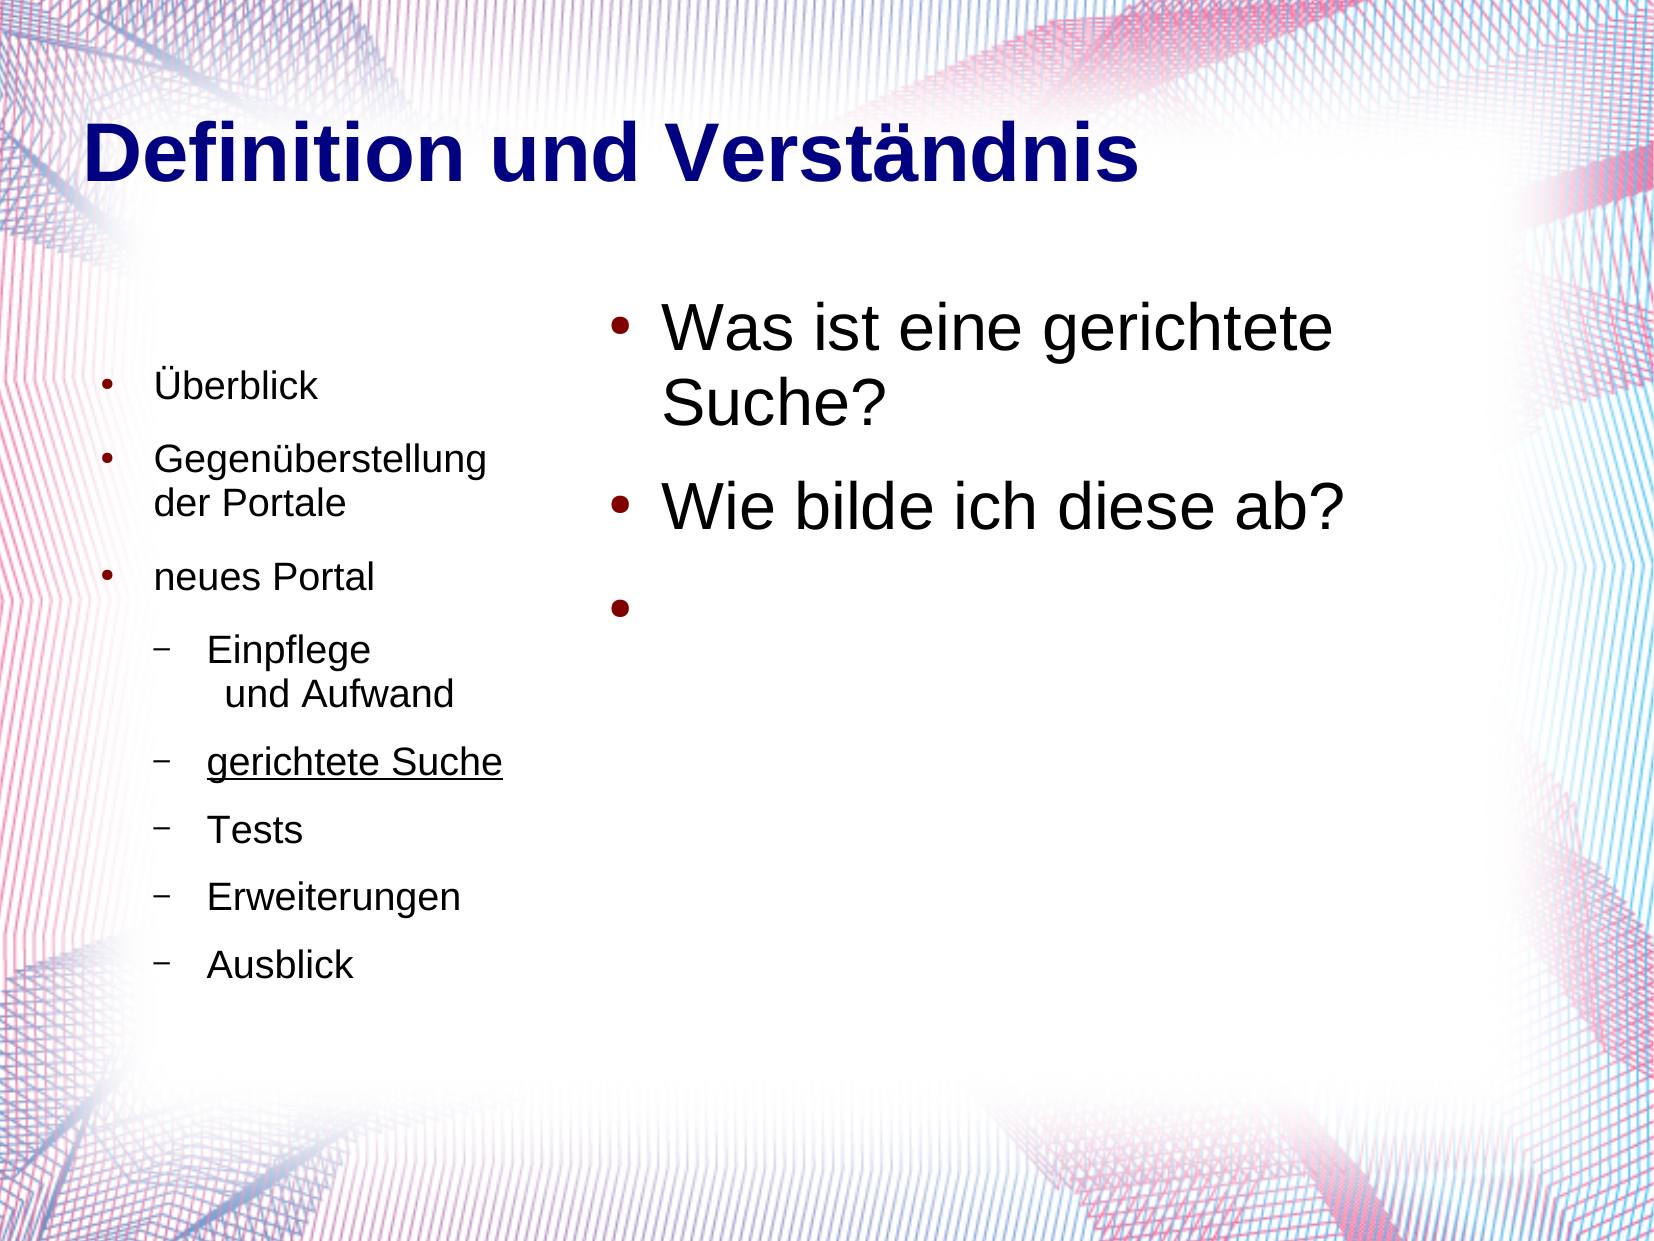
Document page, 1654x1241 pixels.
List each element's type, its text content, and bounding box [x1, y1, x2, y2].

list Was ist eine gerichtete Suche? Wie bilde ich diese ab? [590, 290, 1572, 1109]
picture [0, 0, 1654, 1241]
list Überblick Gegenüberstellung der Portale neues Portal Einpflege und Aufwand gerichtete Suche Tests Erweiterungen Ausblick [82, 290, 520, 1109]
title Definition und Verständnis [82, 49, 1571, 257]
